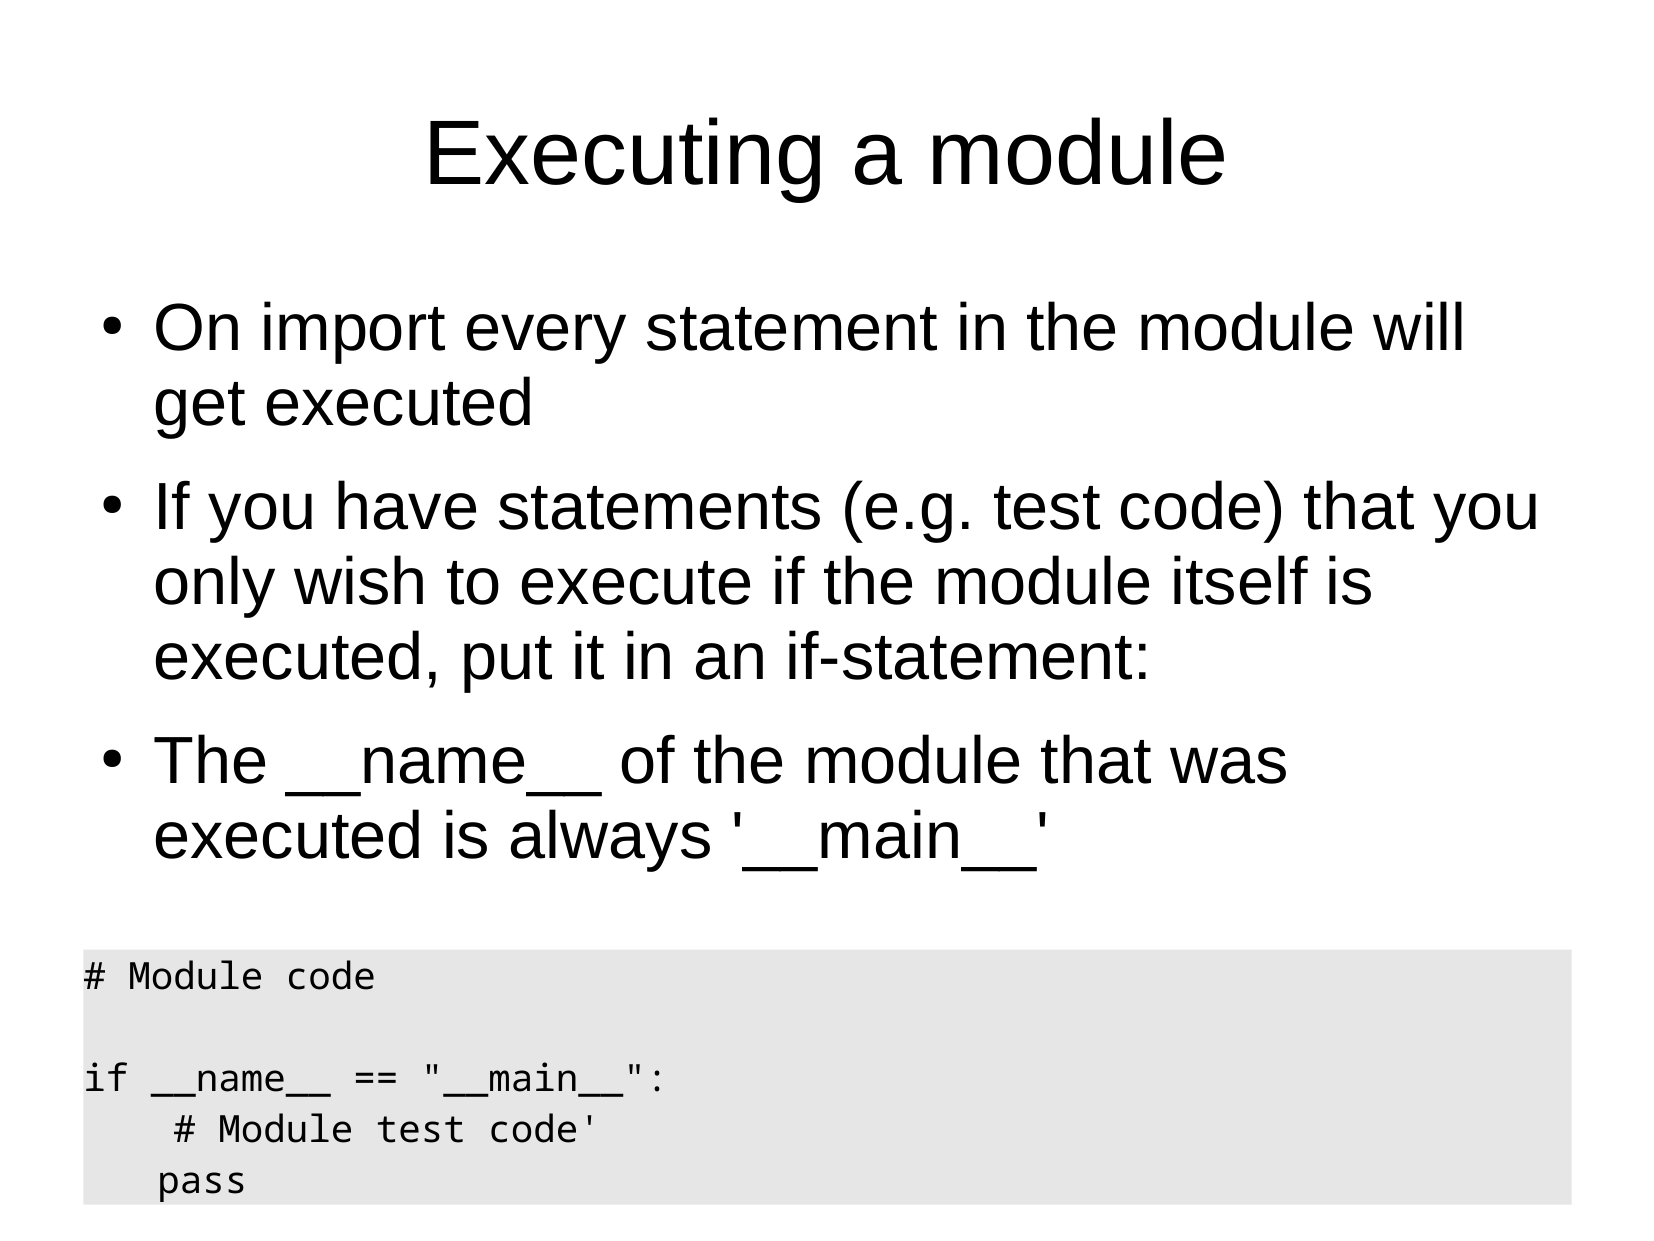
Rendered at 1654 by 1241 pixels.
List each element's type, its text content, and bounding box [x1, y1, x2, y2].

list On import every statement in the module will get executed If you have statements (e.g. test code) that you only wish to execute if the module itself is executed, put it in an if-statement: The __name__ of the module that was executed is always '__main__' [82, 290, 1571, 1010]
title Executing a module [82, 49, 1571, 257]
text_box # Module code if __name__ == "__main__": # Module test code' pass [83, 962, 1572, 1192]
